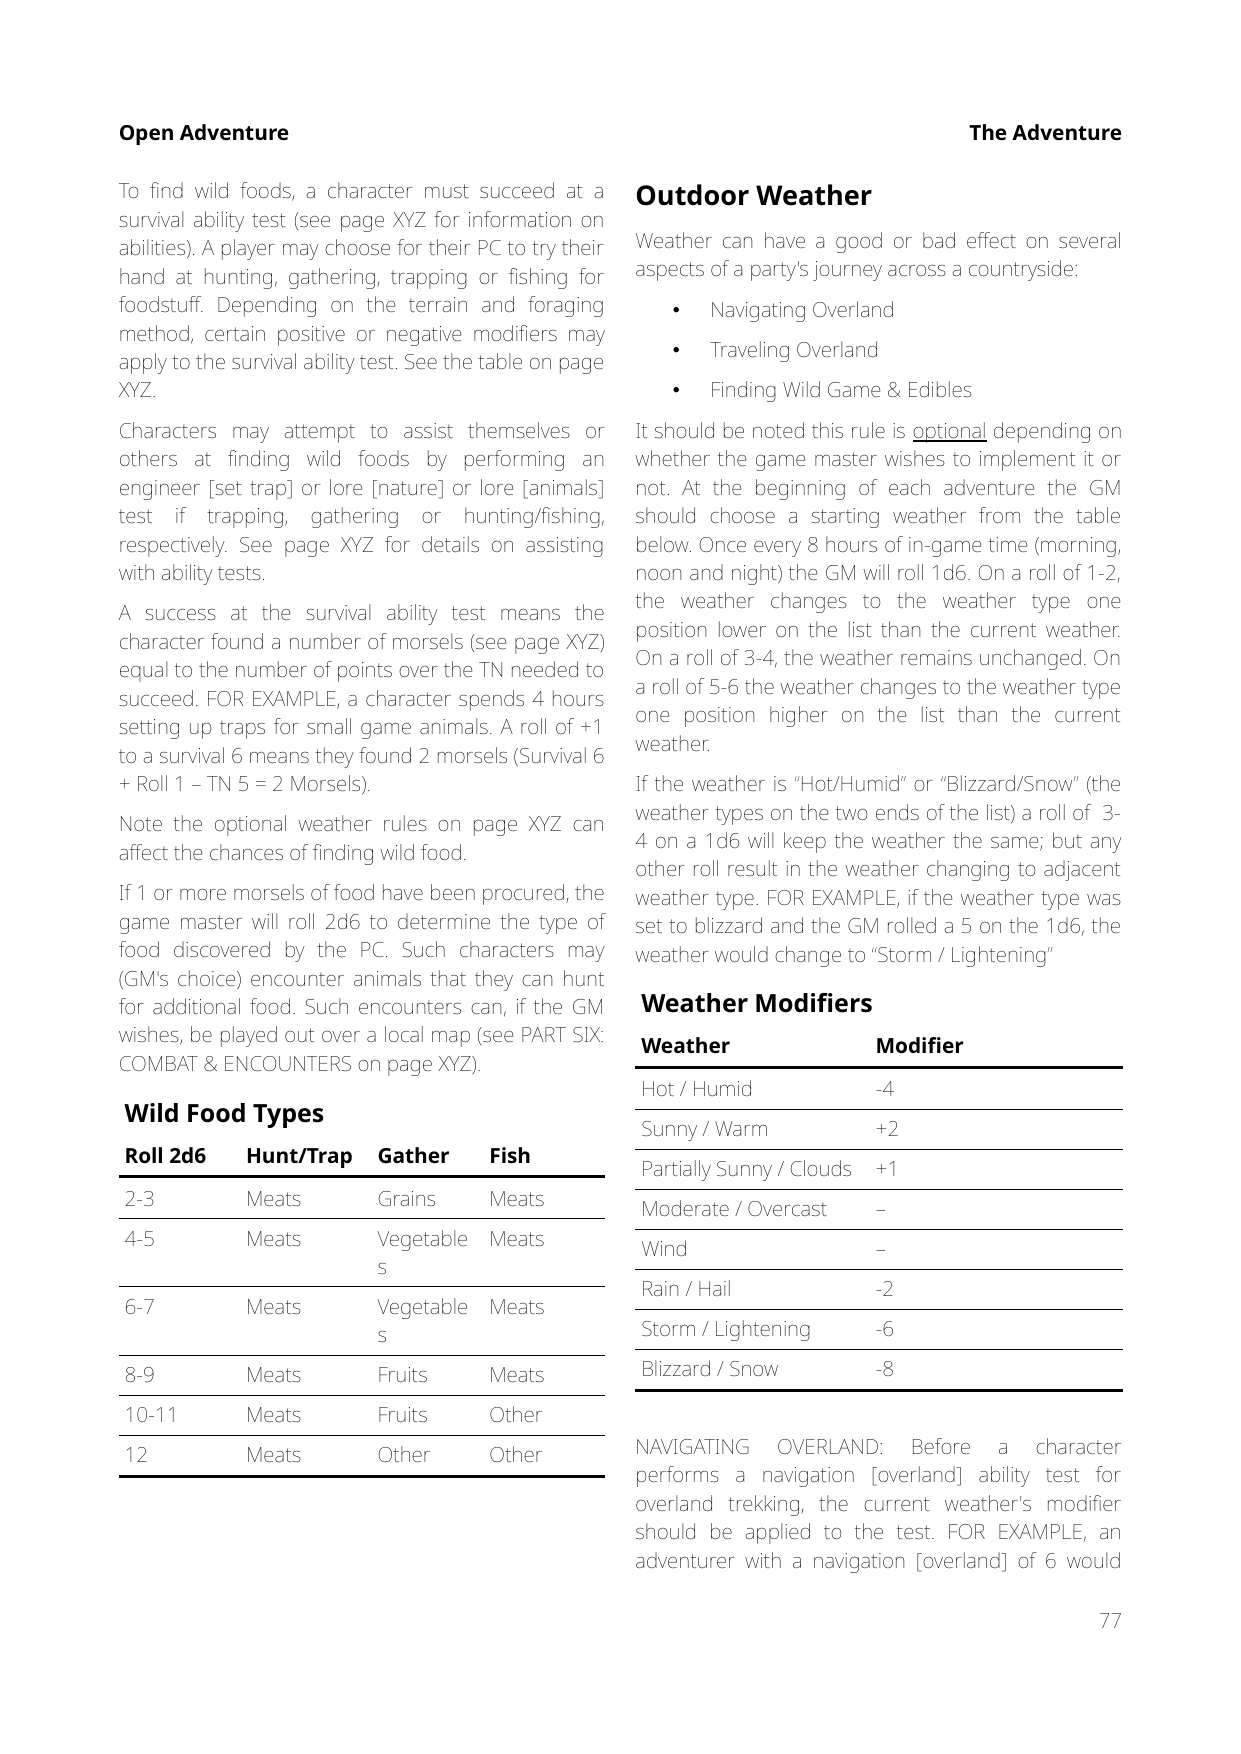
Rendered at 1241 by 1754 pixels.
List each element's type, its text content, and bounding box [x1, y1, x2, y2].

table_cell +2 [870, 1110, 1123, 1149]
table_cell -8 [870, 1350, 1123, 1389]
text If the weather is “Hot/Humid” or “Blizzard/Snow” (the weather types on the two ends of the list) a roll of 3-4 on a 1d6 will keep the weather the same; but any other roll result in the weather changing to adjacent weather type. FOR EXAMPLE, if the weather type was set to blizzard and the GM rolled a 5 on the 1d6, the weather would change to “Storm / Lightening” [635, 769, 1122, 968]
table_cell -4 [870, 1069, 1123, 1109]
list Traveling Overland [673, 335, 1122, 363]
text Weather can have a good or bad effect on several aspects of a party's journey across a countryside: [635, 226, 1122, 283]
table_cell Other [484, 1396, 605, 1435]
table_cell Blizzard / Snow [635, 1350, 869, 1389]
table_cell Other [484, 1436, 605, 1475]
table_cell -2 [870, 1270, 1123, 1309]
list Navigating Overland [673, 295, 1122, 323]
table_cell Meats [484, 1178, 605, 1218]
table_header Weather Modifiers [635, 980, 1123, 1026]
text Note the optional weather rules on page XYZ can affect the chances of finding wild food. [118, 809, 605, 866]
table_cell Meats [484, 1287, 605, 1355]
table_cell Meats [484, 1356, 605, 1395]
table_cell 6-7 [119, 1287, 240, 1355]
table_cell Roll 2d6 [119, 1135, 240, 1175]
table_cell Moderate / Overcast [635, 1190, 869, 1229]
table_cell Gather [372, 1135, 483, 1175]
table_header Wild Food Types [119, 1090, 605, 1135]
table_cell Vegetables [372, 1287, 483, 1355]
table_cell Hunt/Trap [240, 1135, 372, 1175]
table_cell Fish [484, 1135, 605, 1175]
table_cell Grains [372, 1178, 483, 1218]
table_cell Meats [240, 1219, 372, 1286]
table_cell Meats [240, 1356, 372, 1395]
table_cell Weather [635, 1026, 869, 1066]
table_cell Meats [240, 1287, 372, 1355]
text A success at the survival ability test means the character found a number of morsels (see page XYZ) equal to the number of points over the TN needed to succeed. FOR EXAMPLE, a character spends 4 hours setting up traps for small game animals. A roll of +1 to a survival 6 means they found 2 morsels (Survival 6 + Roll 1 – TN 5 = 2 Morsels). [118, 598, 605, 798]
table_cell Storm / Lightening [635, 1310, 869, 1349]
table_cell Meats [240, 1396, 372, 1435]
table_cell +1 [870, 1150, 1123, 1189]
table_cell – [870, 1190, 1123, 1229]
table_cell Modifier [870, 1026, 1123, 1066]
table_cell 8-9 [119, 1356, 240, 1395]
table_cell Other [372, 1436, 483, 1475]
subtitle Outdoor Weather [635, 176, 1122, 213]
list Finding Wild Game & Edibles [673, 376, 1122, 404]
table_cell Meats [240, 1178, 372, 1218]
table_cell -6 [870, 1310, 1123, 1349]
text It should be noted this rule is optional depending on whether the game master wishes to implement it or not. At the beginning of each adventure the GM should choose a starting weather from the table below. Once every 8 hours of in-game time (morning, noon and night) the GM will roll 1d6. On a roll of 1-2, the weather changes to the weather type one position lower on the list than the current weather. On a roll of 3-4, the weather remains unchanged. On a roll of 5-6 the weather changes to the weather type one position higher on the list than the current weather. [635, 416, 1122, 757]
text Characters may attempt to assist themselves or others at finding wild foods by performing an engineer [set trap] or lore [nature] or lore [animals] test if trapping, gathering or hunting/fishing, respectively. See page XYZ for details on assisting with ability tests. [118, 416, 605, 587]
table_cell – [870, 1230, 1123, 1269]
table_cell 10-11 [119, 1396, 240, 1435]
table_cell Fruits [372, 1356, 483, 1395]
table_cell Hot / Humid [635, 1069, 869, 1109]
text NAVIGATING OVERLAND: Before a character performs a navigation [overland] ability test for overland trekking, the current weather's modifier should be applied to the test. FOR EXAMPLE, an adventurer with a navigation [overland] of 6 would [635, 1432, 1122, 1574]
table_cell Rain / Hail [635, 1270, 869, 1309]
table_cell Partially Sunny / Clouds [635, 1150, 869, 1189]
text To find wild foods, a character must succeed at a survival ability test (see page XYZ for information on abilities). A player may choose for their PC to try their hand at hunting, gathering, trapping or fishing for foodstuff. Depending on the terrain and foraging method, certain positive or negative modifiers may apply to the survival ability test. See the table on page XYZ. [118, 176, 605, 404]
table_cell Vegetables [372, 1219, 483, 1286]
table_cell Wind [635, 1230, 869, 1269]
text If 1 or more morsels of food have been procured, the game master will roll 2d6 to determine the type of food discovered by the PC. Such characters may (GM's choice) encounter animals that they can hunt for additional food. Such encounters can, if the GM wishes, be played out over a local map (see PART SIX: COMBAT & ENCOUNTERS on page XYZ). [118, 878, 605, 1077]
table_cell Sunny / Warm [635, 1110, 869, 1149]
table_cell 4-5 [119, 1219, 240, 1286]
table_cell 2-3 [119, 1178, 240, 1218]
table_cell Meats [484, 1219, 605, 1286]
table_cell 12 [119, 1436, 240, 1475]
table_cell Meats [240, 1436, 372, 1475]
table_cell Fruits [372, 1396, 483, 1435]
